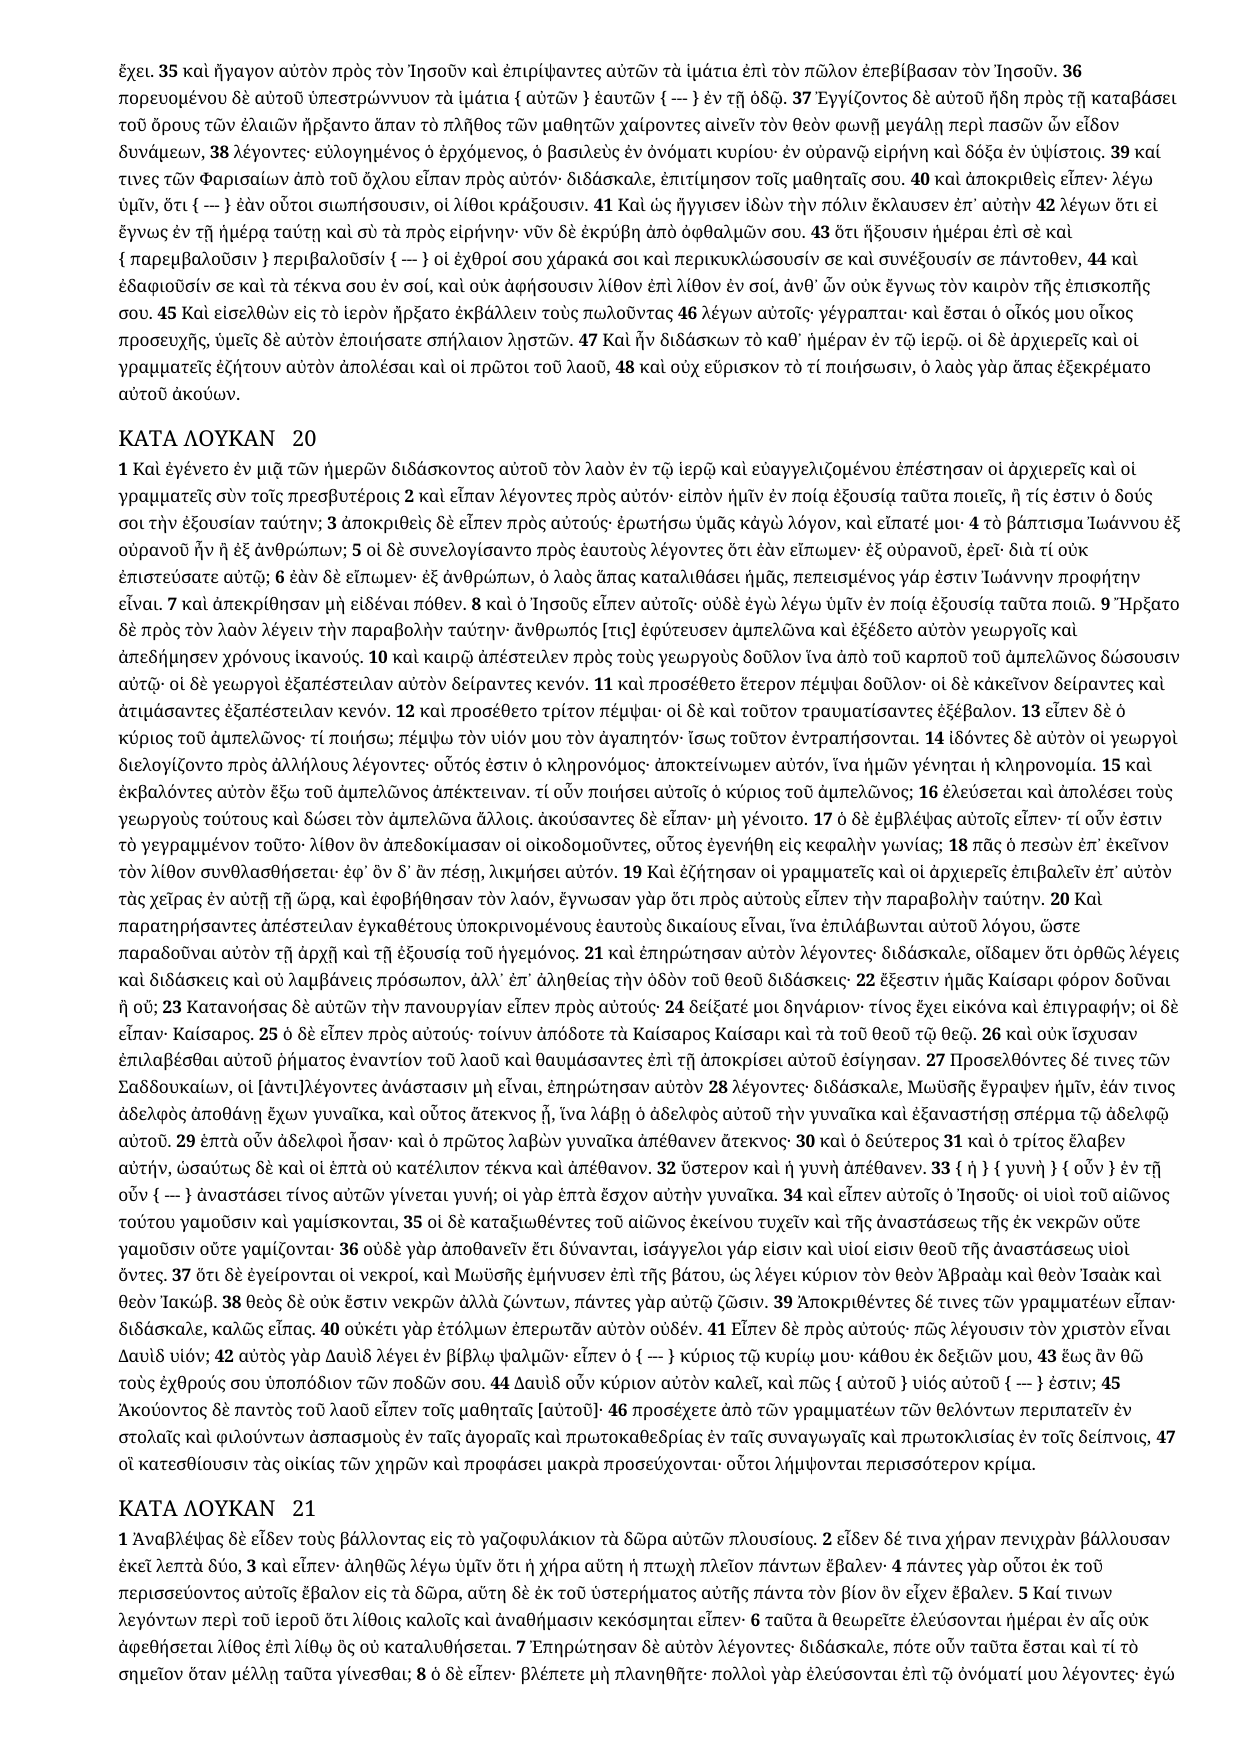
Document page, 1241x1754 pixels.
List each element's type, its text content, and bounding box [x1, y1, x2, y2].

text 1 Καὶ ἐγένετο ἐν μιᾷ τῶν ἡμερῶν διδάσκοντος αὐτοῦ τὸν λαὸν ἐν τῷ ἱερῷ καὶ εὐαγγελιζομένου ἐπέστησαν οἱ ἀρχιερεῖς καὶ οἱ γραμματεῖς σὺν τοῖς πρεσβυτέροις 2 καὶ εἶπαν λέγοντες πρὸς αὐτόν· εἰπὸν ἡμῖν ἐν ποίᾳ ἐξουσίᾳ ταῦτα ποιεῖς, ἢ τίς ἐστιν ὁ δούς σοι τὴν ἐξουσίαν ταύτην; 3 ἀποκριθεὶς δὲ εἶπεν πρὸς αὐτούς· ἐρωτήσω ὑμᾶς κἀγὼ λόγον, καὶ εἴπατέ μοι· 4 τὸ βάπτισμα Ἰωάννου ἐξ οὐρανοῦ ἦν ἢ ἐξ ἀνθρώπων; 5 οἱ δὲ συνελογίσαντο πρὸς ἑαυτοὺς λέγοντες ὅτι ἐὰν εἴπωμεν· ἐξ οὐρανοῦ, ἐρεῖ· διὰ τί οὐκ ἐπιστεύσατε αὐτῷ; 6 ἐὰν δὲ εἴπωμεν· ἐξ ἀνθρώπων, ὁ λαὸς ἅπας καταλιθάσει ἡμᾶς, πεπεισμένος γάρ ἐστιν Ἰωάννην προφήτην εἶναι. 7 καὶ ἀπεκρίθησαν μὴ εἰδέναι πόθεν. 8 καὶ ὁ Ἰησοῦς εἶπεν αὐτοῖς· οὐδὲ ἐγὼ λέγω ὑμῖν ἐν ποίᾳ ἐξουσίᾳ ταῦτα ποιῶ. 9 Ἤρξατο δὲ πρὸς τὸν λαὸν λέγειν τὴν παραβολὴν ταύτην· ἄνθρωπός [τις] ἐφύτευσεν ἀμπελῶνα καὶ ἐξέδετο αὐτὸν γεωργοῖς καὶ ἀπεδήμησεν χρόνους ἱκανούς. 10 καὶ καιρῷ ἀπέστειλεν πρὸς τοὺς γεωργοὺς δοῦλον ἵνα ἀπὸ τοῦ καρποῦ τοῦ ἀμπελῶνος δώσουσιν αὐτῷ· οἱ δὲ γεωργοὶ ἐξαπέστειλαν αὐτὸν δείραντες κενόν. 11 καὶ προσέθετο ἕτερον πέμψαι δοῦλον· οἱ δὲ κἀκεῖνον δείραντες καὶ ἀτιμάσαντες ἐξαπέστειλαν κενόν. 12 καὶ προσέθετο τρίτον πέμψαι· οἱ δὲ καὶ τοῦτον τραυματίσαντες ἐξέβαλον. 13 εἶπεν δὲ ὁ κύριος τοῦ ἀμπελῶνος· τί ποιήσω; πέμψω τὸν υἱόν μου τὸν ἀγαπητόν· ἴσως τοῦτον ἐντραπήσονται. 14 ἰδόντες δὲ αὐτὸν οἱ γεωργοὶ διελογίζοντο πρὸς ἀλλήλους λέγοντες· οὗτός ἐστιν ὁ κληρονόμος· ἀποκτείνωμεν αὐτόν, ἵνα ἡμῶν γένηται ἡ κληρονομία. 15 καὶ ἐκβαλόντες αὐτὸν ἔξω τοῦ ἀμπελῶνος ἀπέκτειναν. τί οὖν ποιήσει αὐτοῖς ὁ κύριος τοῦ ἀμπελῶνος; 16 ἐλεύσεται καὶ ἀπολέσει τοὺς γεωργοὺς τούτους καὶ δώσει τὸν ἀμπελῶνα ἄλλοις. ἀκούσαντες δὲ εἶπαν· μὴ γένοιτο. 17 ὁ δὲ ἐμβλέψας αὐτοῖς εἶπεν· τί οὖν ἐστιν τὸ γεγραμμένον τοῦτο· λίθον ὃν ἀπεδοκίμασαν οἱ οἰκοδομοῦντες, οὗτος ἐγενήθη εἰς κεφαλὴν γωνίας; 18 πᾶς ὁ πεσὼν ἐπ᾽ ἐκεῖνον τὸν λίθον συνθλασθήσεται· ἐφ᾽ ὃν δ᾽ ἂν πέσῃ, λικμήσει αὐτόν. 19 Καὶ ἐζήτησαν οἱ γραμματεῖς καὶ οἱ ἀρχιερεῖς ἐπιβαλεῖν ἐπ᾽ αὐτὸν τὰς χεῖρας ἐν αὐτῇ τῇ ὥρᾳ, καὶ ἐφοβήθησαν τὸν λαόν, ἔγνωσαν γὰρ ὅτι πρὸς αὐτοὺς εἶπεν τὴν παραβολὴν ταύτην. 20 Καὶ παρατηρήσαντες ἀπέστειλαν ἐγκαθέτους ὑποκρινομένους ἑαυτοὺς δικαίους εἶναι, ἵνα ἐπιλάβωνται αὐτοῦ λόγου, ὥστε παραδοῦναι αὐτὸν τῇ ἀρχῇ καὶ τῇ ἐξουσίᾳ τοῦ ἡγεμόνος. 21 καὶ ἐπηρώτησαν αὐτὸν λέγοντες· διδάσκαλε, οἴδαμεν ὅτι ὀρθῶς λέγεις καὶ διδάσκεις καὶ οὐ λαμβάνεις πρόσωπον, ἀλλ᾽ ἐπ᾽ ἀληθείας τὴν ὁδὸν τοῦ θεοῦ διδάσκεις· 22 ἔξεστιν ἡμᾶς Καίσαρι φόρον δοῦναι ἢ οὔ; 23 Κατανοήσας δὲ αὐτῶν τὴν πανουργίαν εἶπεν πρὸς αὐτούς· 24 δείξατέ μοι δηνάριον· τίνος ἔχει εἰκόνα καὶ ἐπιγραφήν; οἱ δὲ εἶπαν· Καίσαρος. 25 ὁ δὲ εἶπεν πρὸς αὐτούς· τοίνυν ἀπόδοτε τὰ Καίσαρος Καίσαρι καὶ τὰ τοῦ θεοῦ τῷ θεῷ. 26 καὶ οὐκ ἴσχυσαν ἐπιλαβέσθαι αὐτοῦ ῥήματος ἐναντίον τοῦ λαοῦ καὶ θαυμάσαντες ἐπὶ τῇ ἀποκρίσει αὐτοῦ ἐσίγησαν. 27 Προσελθόντες δέ τινες τῶν Σαδδουκαίων, οἱ [ἀντι]λέγοντες ἀνάστασιν μὴ εἶναι, ἐπηρώτησαν αὐτὸν 28 λέγοντες· διδάσκαλε, Μωϋσῆς ἔγραψεν ἡμῖν, ἐάν τινος ἀδελφὸς ἀποθάνῃ ἔχων γυναῖκα, καὶ οὗτος ἄτεκνος ᾖ, ἵνα λάβῃ ὁ ἀδελφὸς αὐτοῦ τὴν γυναῖκα καὶ ἐξαναστήσῃ σπέρμα τῷ ἀδελφῷ αὐτοῦ. 29 ἑπτὰ οὖν ἀδελφοὶ ἦσαν· καὶ ὁ πρῶτος λαβὼν γυναῖκα ἀπέθανεν ἄτεκνος· 30 καὶ ὁ δεύτερος 31 καὶ ὁ τρίτος ἔλαβεν αὐτήν, ὡσαύτως δὲ καὶ οἱ ἑπτὰ οὐ κατέλιπον τέκνα καὶ ἀπέθανον. 32 ὕστερον καὶ ἡ γυνὴ ἀπέθανεν. 33 { ἡ } { γυνὴ } { οὖν } ἐν τῇ οὖν { --- } ἀναστάσει τίνος αὐτῶν γίνεται γυνή; οἱ γὰρ ἑπτὰ ἔσχον αὐτὴν γυναῖκα. 34 καὶ εἶπεν αὐτοῖς ὁ Ἰησοῦς· οἱ υἱοὶ τοῦ αἰῶνος τούτου γαμοῦσιν καὶ γαμίσκονται, 35 οἱ δὲ καταξιωθέντες τοῦ αἰῶνος ἐκείνου τυχεῖν καὶ τῆς ἀναστάσεως τῆς ἐκ νεκρῶν οὔτε γαμοῦσιν οὔτε γαμίζονται· 36 οὐδὲ γὰρ ἀποθανεῖν ἔτι δύνανται, ἰσάγγελοι γάρ εἰσιν καὶ υἱοί εἰσιν θεοῦ τῆς ἀναστάσεως υἱοὶ ὄντες. 37 ὅτι δὲ ἐγείρονται οἱ νεκροί, καὶ Μωϋσῆς ἐμήνυσεν ἐπὶ τῆς βάτου, ὡς λέγει κύριον τὸν θεὸν Ἀβραὰμ καὶ θεὸν Ἰσαὰκ καὶ θεὸν Ἰακώβ. 38 θεὸς δὲ οὐκ ἔστιν νεκρῶν ἀλλὰ ζώντων, πάντες γὰρ αὐτῷ ζῶσιν. 39 Ἀποκριθέντες δέ τινες τῶν γραμματέων εἶπαν· διδάσκαλε, καλῶς εἶπας. 40 οὐκέτι γὰρ ἐτόλμων ἐπερωτᾶν αὐτὸν οὐδέν. 41 Εἶπεν δὲ πρὸς αὐτούς· πῶς λέγουσιν τὸν χριστὸν εἶναι Δαυὶδ υἱόν; 42 αὐτὸς γὰρ Δαυὶδ λέγει ἐν βίβλῳ ψαλμῶν· εἶπεν ὁ { --- } κύριος τῷ κυρίῳ μου· κάθου ἐκ δεξιῶν μου, 43 ἕως ἂν θῶ τοὺς ἐχθρούς σου ὑποπόδιον τῶν ποδῶν σου. 44 Δαυὶδ οὖν κύριον αὐτὸν καλεῖ, καὶ πῶς { αὐτοῦ } υἱός αὐτοῦ { --- } ἐστιν; 45 Ἀκούοντος δὲ παντὸς τοῦ λαοῦ εἶπεν τοῖς μαθηταῖς [αὐτοῦ]· 46 προσέχετε ἀπὸ τῶν γραμματέων τῶν θελόντων περιπατεῖν ἐν στολαῖς καὶ φιλούντων ἀσπασμοὺς ἐν ταῖς ἀγοραῖς καὶ πρωτοκαθεδρίας ἐν ταῖς συναγωγαῖς καὶ πρωτοκλισίας ἐν τοῖς δείπνοις, 47 οἳ κατεσθίουσιν τὰς οἰκίας τῶν χηρῶν καὶ προφάσει μακρὰ προσεύχονται· οὗτοι λήμψονται περισσότερον κρίμα. [118, 457, 1181, 1475]
text ἔχει. 35 καὶ ἤγαγον αὐτὸν πρὸς τὸν Ἰησοῦν καὶ ἐπιρίψαντες αὐτῶν τὰ ἱμάτια ἐπὶ τὸν πῶλον ἐπεβίβασαν τὸν Ἰησοῦν. 36 πορευομένου δὲ αὐτοῦ ὑπεστρώννυον τὰ ἱμάτια { αὐτῶν } ἑαυτῶν { --- } ἐν τῇ ὁδῷ. 37 Ἐγγίζοντος δὲ αὐτοῦ ἤδη πρὸς τῇ καταβάσει τοῦ ὄρους τῶν ἐλαιῶν ἤρξαντο ἅπαν τὸ πλῆθος τῶν μαθητῶν χαίροντες αἰνεῖν τὸν θεὸν φωνῇ μεγάλῃ περὶ πασῶν ὧν εἶδον δυνάμεων, 38 λέγοντες· εὐλογημένος ὁ ἐρχόμενος, ὁ βασιλεὺς ἐν ὀνόματι κυρίου· ἐν οὐρανῷ εἰρήνη καὶ δόξα ἐν ὑψίστοις. 39 καί τινες τῶν Φαρισαίων ἀπὸ τοῦ ὄχλου εἶπαν πρὸς αὐτόν· διδάσκαλε, ἐπιτίμησον τοῖς μαθηταῖς σου. 40 καὶ ἀποκριθεὶς εἶπεν· λέγω ὑμῖν, ὅτι { --- } ἐὰν οὗτοι σιωπήσουσιν, οἱ λίθοι κράξουσιν. 41 Καὶ ὡς ἤγγισεν ἰδὼν τὴν πόλιν ἔκλαυσεν ἐπ᾽ αὐτὴν 42 λέγων ὅτι εἰ ἔγνως ἐν τῇ ἡμέρᾳ ταύτῃ καὶ σὺ τὰ πρὸς εἰρήνην· νῦν δὲ ἐκρύβη ἀπὸ ὀφθαλμῶν σου. 43 ὅτι ἥξουσιν ἡμέραι ἐπὶ σὲ καὶ { παρεμβαλοῦσιν } περιβαλοῦσίν { --- } οἱ ἐχθροί σου χάρακά σοι καὶ περικυκλώσουσίν σε καὶ συνέξουσίν σε πάντοθεν, 44 καὶ ἐδαφιοῦσίν σε καὶ τὰ τέκνα σου ἐν σοί, καὶ οὐκ ἀφήσουσιν λίθον ἐπὶ λίθον ἐν σοί, ἀνθ᾽ ὧν οὐκ ἔγνως τὸν καιρὸν τῆς ἐπισκοπῆς σου. 45 Καὶ εἰσελθὼν εἰς τὸ ἱερὸν ἤρξατο ἐκβάλλειν τοὺς πωλοῦντας 46 λέγων αὐτοῖς· γέγραπται· καὶ ἔσται ὁ οἶκός μου οἶκος προσευχῆς, ὑμεῖς δὲ αὐτὸν ἐποιήσατε σπήλαιον λῃστῶν. 47 Καὶ ἦν διδάσκων τὸ καθ᾽ ἡμέραν ἐν τῷ ἱερῷ. οἱ δὲ ἀρχιερεῖς καὶ οἱ γραμματεῖς ἐζήτουν αὐτὸν ἀπολέσαι καὶ οἱ πρῶτοι τοῦ λαοῦ, 48 καὶ οὐχ εὕρισκον τὸ τί ποιήσωσιν, ὁ λαὸς γὰρ ἅπας ἐξεκρέματο αὐτοῦ ἀκούων. [118, 59, 1181, 405]
text ΚΑΤΑ ΛΟΥΚΑΝ 20 [118, 423, 1181, 453]
text ΚΑΤΑ ΛΟΥΚΑΝ 21 [118, 1493, 1181, 1523]
text 1 Ἀναβλέψας δὲ εἶδεν τοὺς βάλλοντας εἰς τὸ γαζοφυλάκιον τὰ δῶρα αὐτῶν πλουσίους. 2 εἶδεν δέ τινα χήραν πενιχρὰν βάλλουσαν ἐκεῖ λεπτὰ δύο, 3 καὶ εἶπεν· ἀληθῶς λέγω ὑμῖν ὅτι ἡ χήρα αὕτη ἡ πτωχὴ πλεῖον πάντων ἔβαλεν· 4 πάντες γὰρ οὗτοι ἐκ τοῦ περισσεύοντος αὐτοῖς ἔβαλον εἰς τὰ δῶρα, αὕτη δὲ ἐκ τοῦ ὑστερήματος αὐτῆς πάντα τὸν βίον ὃν εἶχεν ἔβαλεν. 5 Καί τινων λεγόντων περὶ τοῦ ἱεροῦ ὅτι λίθοις καλοῖς καὶ ἀναθήμασιν κεκόσμηται εἶπεν· 6 ταῦτα ἃ θεωρεῖτε ἐλεύσονται ἡμέραι ἐν αἷς οὐκ ἀφεθήσεται λίθος ἐπὶ λίθῳ ὃς οὐ καταλυθήσεται. 7 Ἐπηρώτησαν δὲ αὐτὸν λέγοντες· διδάσκαλε, πότε οὖν ταῦτα ἔσται καὶ τί τὸ σημεῖον ὅταν μέλλῃ ταῦτα γίνεσθαι; 8 ὁ δὲ εἶπεν· βλέπετε μὴ πλανηθῆτε· πολλοὶ γὰρ ἐλεύσονται ἐπὶ τῷ ὀνόματί μου λέγοντες· ἐγώ [118, 1527, 1181, 1685]
